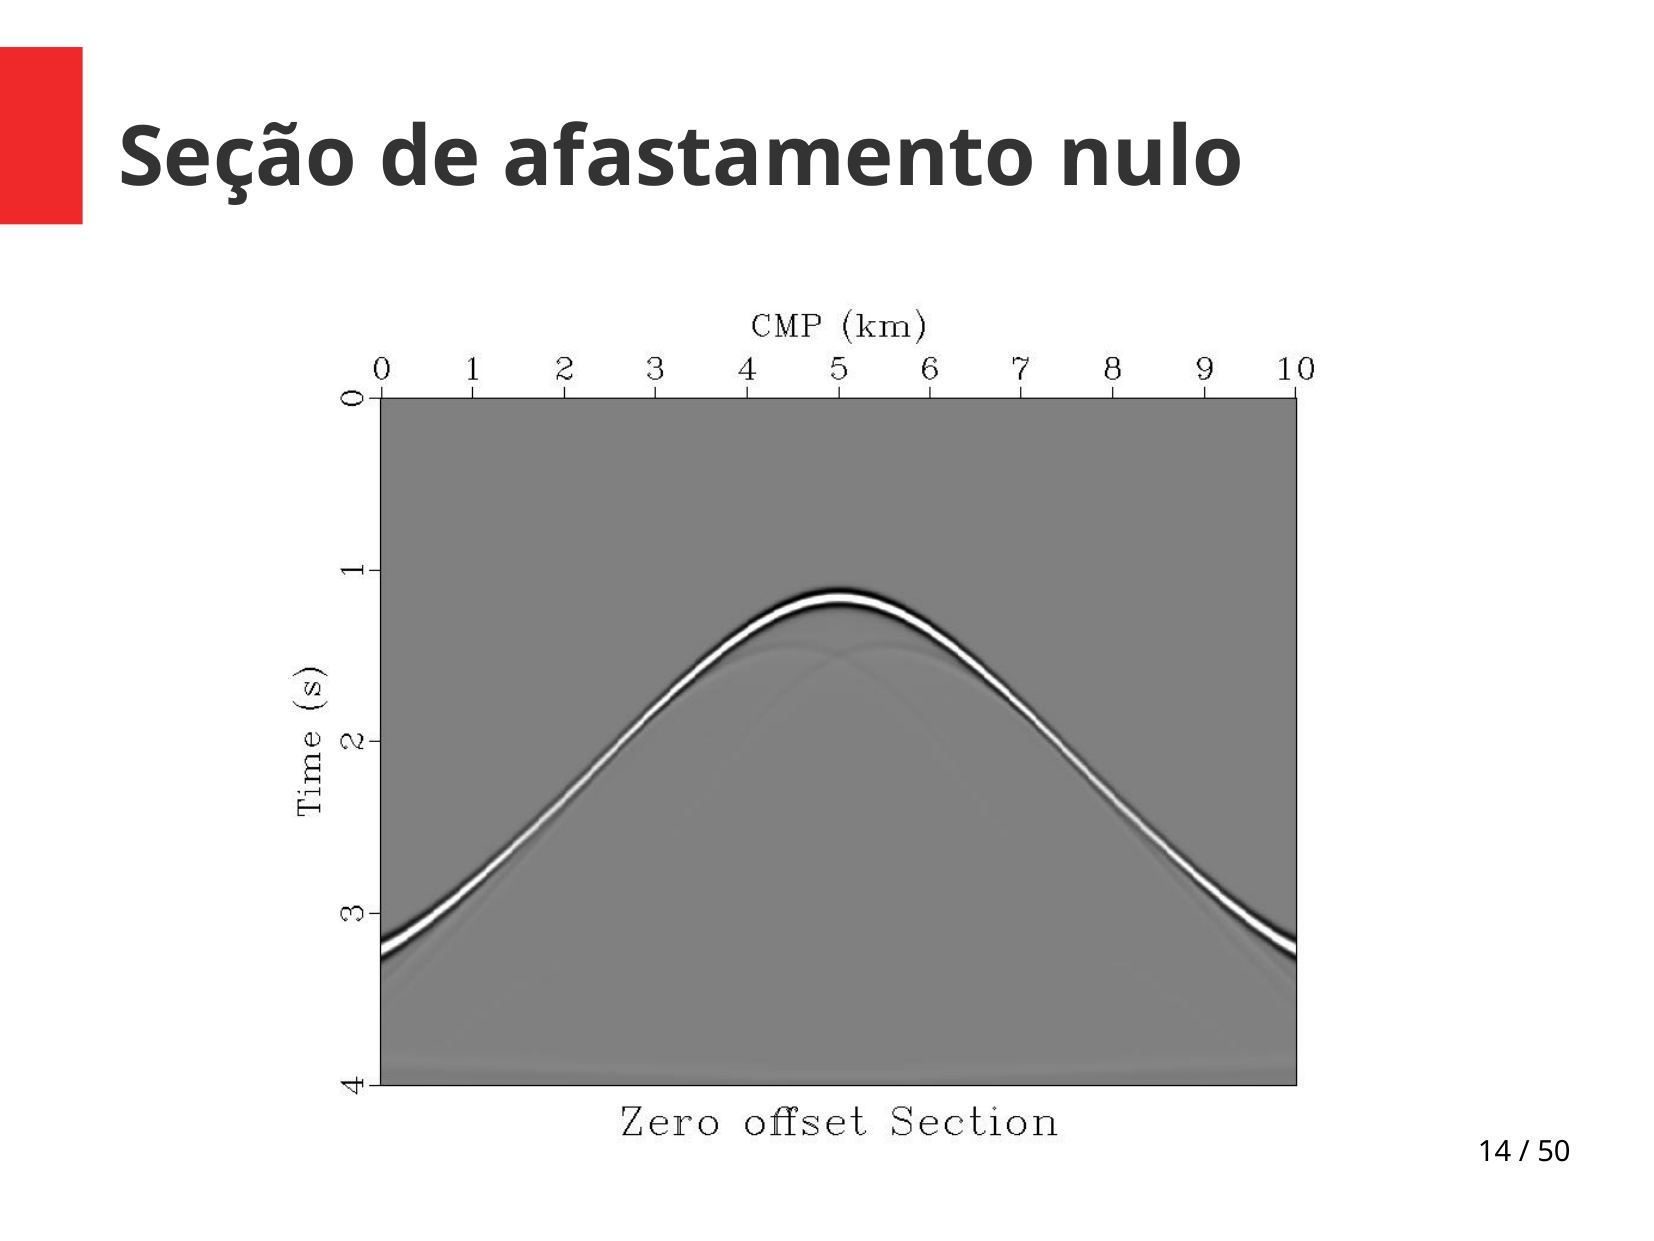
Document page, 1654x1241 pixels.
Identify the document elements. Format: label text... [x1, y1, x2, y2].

picture [177, 283, 1400, 1201]
title Seção de afastamento nulo [118, 49, 1571, 257]
